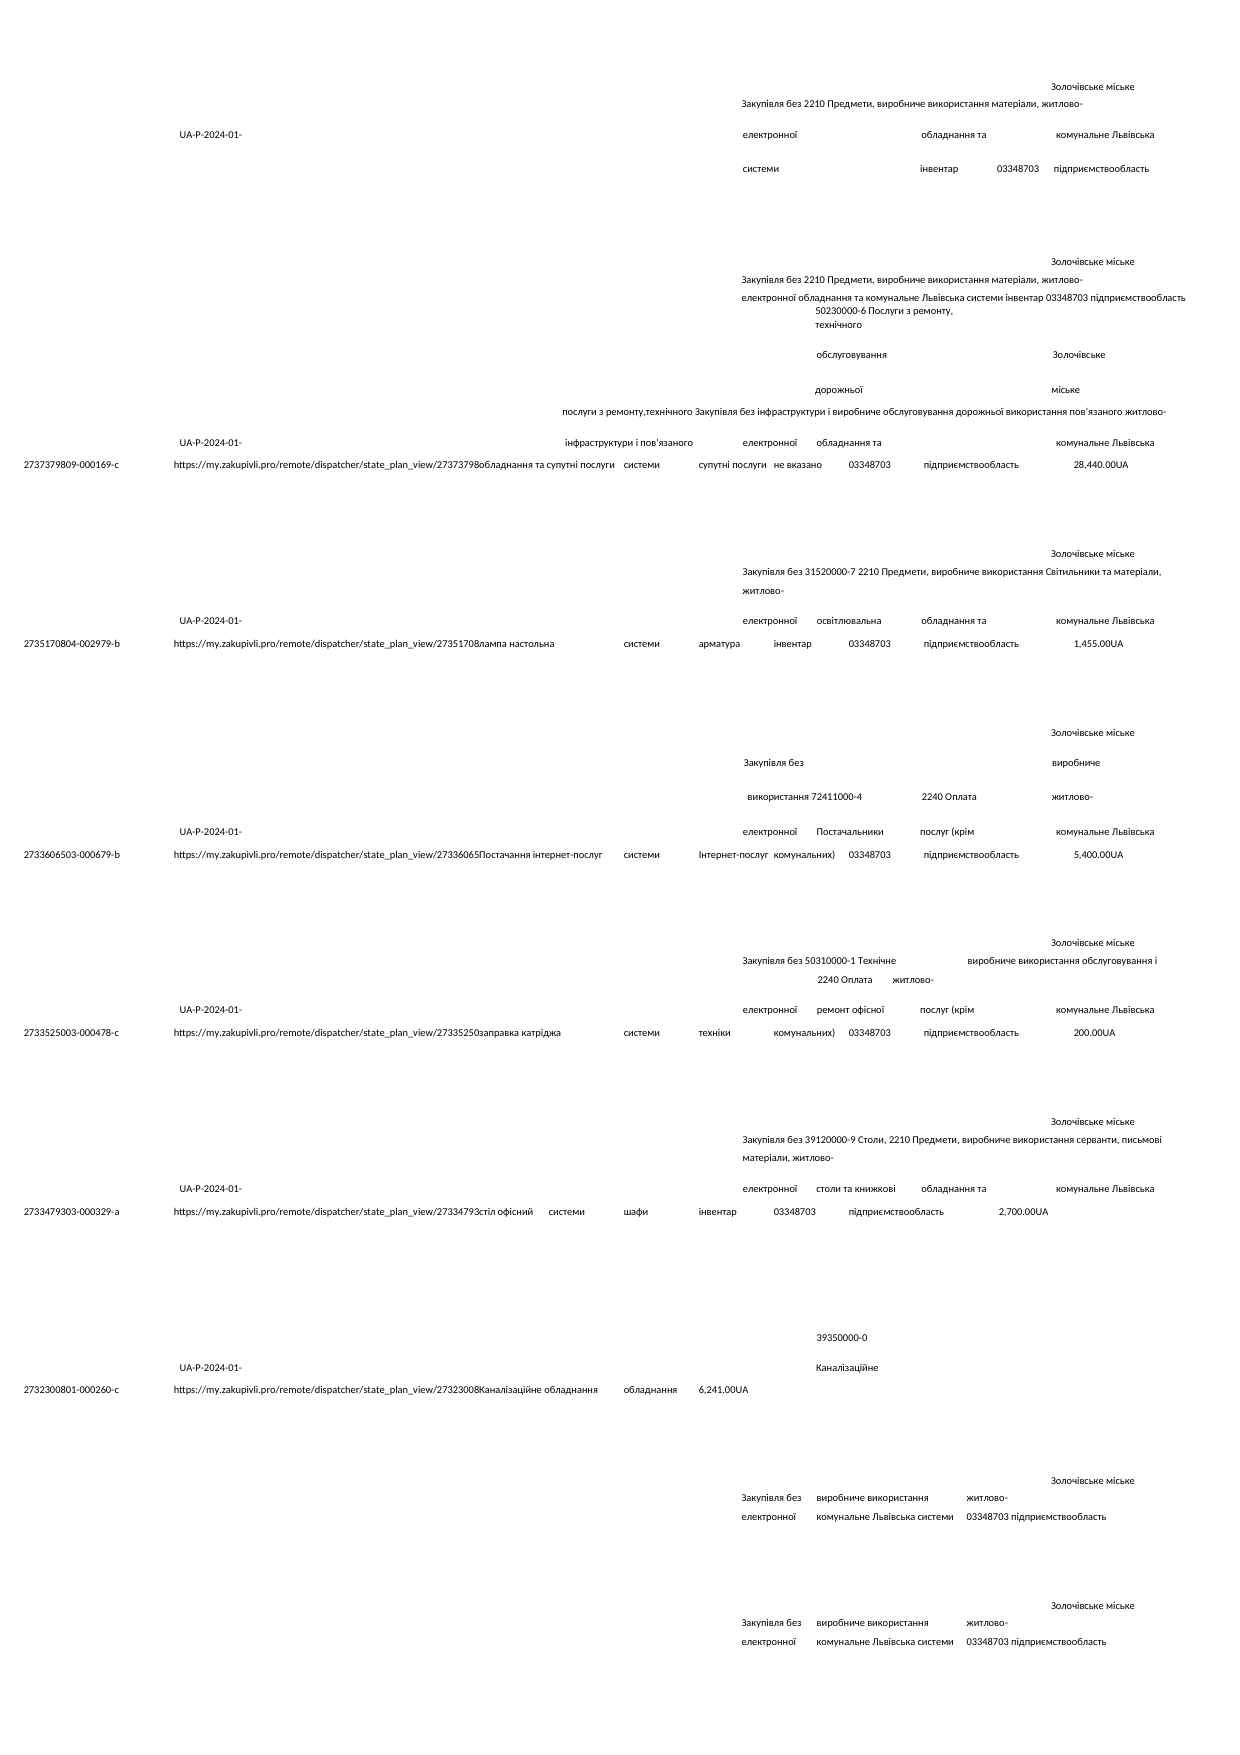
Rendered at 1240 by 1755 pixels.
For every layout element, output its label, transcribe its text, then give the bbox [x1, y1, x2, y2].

text Золочівське міське [1051, 937, 1137, 949]
text Золочівське міське [1051, 547, 1137, 560]
text UA-P-2024-01- інфраструктури і пов'язаного електронної обладнання та комунальне Львівська [23, 424, 1239, 452]
list 2733525003-000478-c https://my.zakupivli.pro/remote/dispatcher/state_plan_view/27335250заправка катріджа системи техніки комунальних) 03348703 підприємствообласть 200.00UA [0, 1026, 1239, 1039]
text Золочівське міське [1051, 726, 1137, 739]
text 39350000-0 [555, 1331, 1128, 1344]
text 50230000-6 Послуги з ремонту, технічного [815, 304, 959, 331]
text Закупівля без 39120000-9 Столи, 2210 Предмети, виробниче використання серванти, письмові матеріали, житлово- [742, 1133, 1166, 1164]
text послуги з ремонту,технічного Закупівля без інфраструктури і виробниче обслуговування дорожньої використання пов’язаного житлово- [562, 406, 1176, 418]
text UA-P-2024-01- електронної столи та книжкові обладнання та комунальне Львівська [23, 1170, 1239, 1198]
text Закупівля без виробниче [23, 744, 1239, 772]
text UA-P-2024-01- електронної ремонт офісної послуг (крім комунальне Львівська [23, 992, 1239, 1020]
list 2732300801-000260-c https://my.zakupivli.pro/remote/dispatcher/state_plan_view/27323008Каналізаційне обладнання обладнання 6,241.00UA [0, 1383, 1239, 1396]
list 2733606503-000679-b https://my.zakupivli.pro/remote/dispatcher/state_plan_view/27336065Постачання інтернет-послуг системи Інтернет-послуг комунальних) 03348703 підприємствообласть 5,400.00UA [0, 848, 1239, 861]
text UA-P-2024-01- Каналізаційне [23, 1349, 1239, 1377]
text обслуговування Золочівське [23, 336, 1239, 364]
text Золочівське міське [1051, 1115, 1137, 1128]
text Закупівля без 31520000-7 2210 Предмети, виробниче використання Світильники та матеріали, житлово- [742, 565, 1166, 597]
text Закупівля без 50310000-1 Технічне виробниче використання обслуговування і 2240 Оплата житлово- [742, 954, 1166, 986]
text UA-P-2024-01- електронної освітлювальна обладнання та комунальне Львівська [23, 602, 1239, 631]
list 2735170804-002979-b https://my.zakupivli.pro/remote/dispatcher/state_plan_view/27351708лампа настольна системи арматура інвентар 03348703 підприємствообласть 1,455.00UA [0, 637, 1239, 650]
list 2733479303-000329-a https://my.zakupivli.pro/remote/dispatcher/state_plan_view/27334793стіл офісний системи шафи інвентар 03348703 підприємствообласть 2,700.00UA [0, 1205, 1239, 1217]
text UA-P-2024-01- електронної Постачальники послуг (крім комунальне Львівська [23, 813, 1239, 841]
list 2737379809-000169-c https://my.zakupivli.pro/remote/dispatcher/state_plan_view/27373798обладнання та супутні послуги системи супутні послуги не вказано 03348703 підприємствообласть 28,440.00UA [0, 459, 1239, 471]
text використання 72411000-4 2240 Оплата житлово- [23, 778, 1239, 807]
text дорожньої міське [23, 371, 1239, 399]
